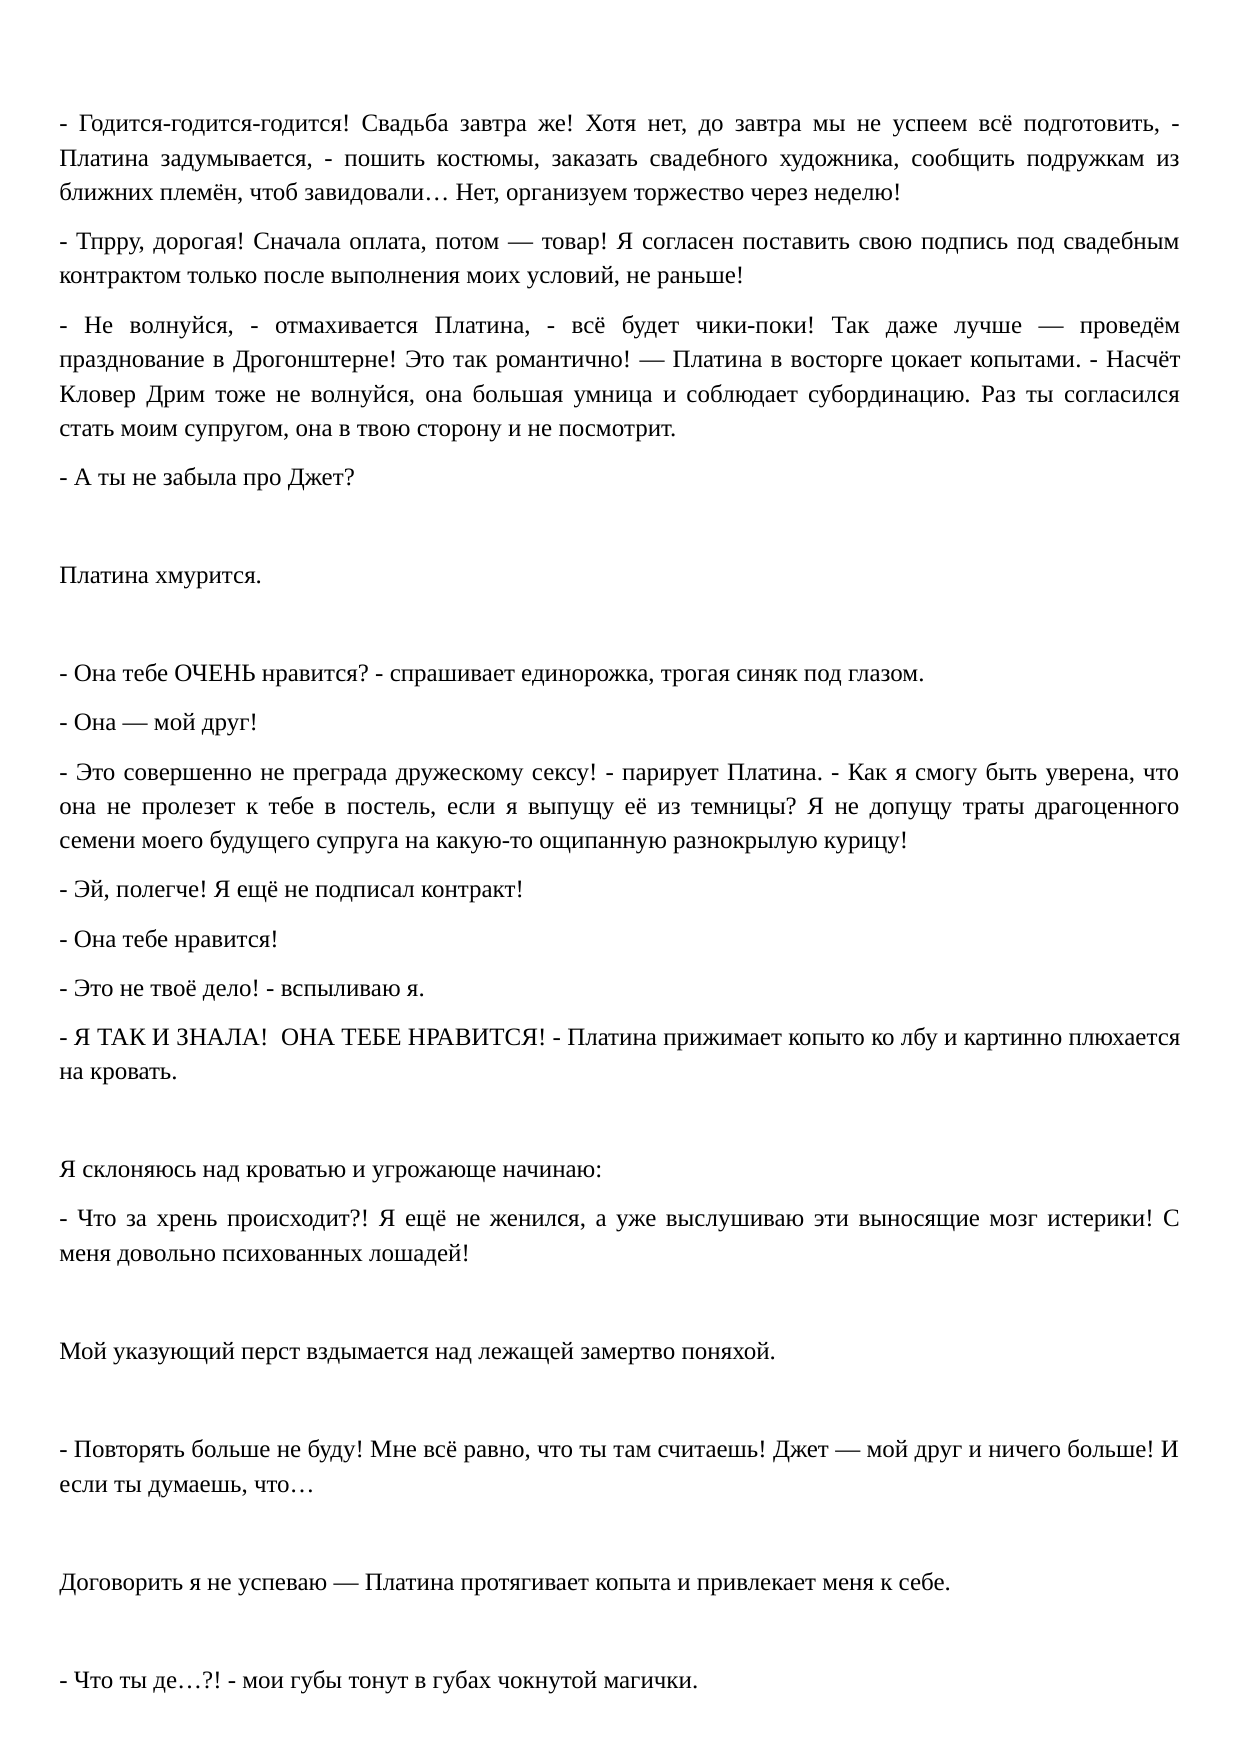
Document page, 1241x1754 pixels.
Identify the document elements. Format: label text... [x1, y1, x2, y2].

text Я склоняюсь над кроватью и угрожающе начинаю: [59, 1154, 1181, 1183]
text - Что ты де…?! - мои губы тонут в губах чокнутой магички. [59, 1665, 1181, 1694]
text - Не волнуйся, - отмахивается Платина, - всё будет чики-поки! Так даже лучше — проведём празднование в Дрогонштерне! Это так романтично! — Платина в восторге цокает копытами. - Насчёт Кловер Дрим тоже не волнуйся, она большая умница и соблюдает субординацию. Раз ты согласился стать моим супругом, она в твою сторону и не посмотрит. [59, 310, 1181, 442]
text - Она тебе ОЧЕНЬ нравится? - cпрашивает единорожка, трогая синяк под глазом. [59, 658, 1181, 687]
text - Что за хрень происходит?! Я ещё не женился, а уже выслушиваю эти выносящие мозг истерики! С меня довольно психованных лошадей! [59, 1203, 1181, 1267]
text - Тпрру, дорогая! Сначала оплата, потом — товар! Я согласен поставить свою подпись под свадебным контрактом только после выполнения моих условий, не раньше! [59, 226, 1181, 289]
text - Это совершенно не преграда дружескому сексу! - парирует Платина. - Как я смогу быть уверена, что она не пролезет к тебе в постель, если я выпущу её из темницы? Я не допущу траты драгоценного семени моего будущего супруга на какую-то ощипанную разнокрылую курицу! [59, 757, 1181, 854]
text - Она — мой друг! [59, 707, 1181, 736]
text - Годится-годится-годится! Свадьба завтра же! Хотя нет, до завтра мы не успеем всё подготовить, - Платина задумывается, - пошить костюмы, заказать свадебного художника, сообщить подружкам из ближних племён, чтоб завидовали… Нет, организуем торжество через неделю! [59, 108, 1181, 206]
text Мой указующий перст вздымается над лежащей замертво поняхой. [59, 1336, 1181, 1365]
text Договорить я не успеваю — Платина протягивает копыта и привлекает меня к себе. [59, 1567, 1181, 1596]
text - Я ТАК И ЗНАЛА! ОНА ТЕБЕ НРАВИТСЯ! - Платина прижимает копыто ко лбу и картинно плюхается на кровать. [59, 1022, 1181, 1085]
text - А ты не забыла про Джет? [59, 462, 1181, 491]
text - Это не твоё дело! - вспыливаю я. [59, 973, 1181, 1001]
text Платина хмурится. [59, 560, 1181, 589]
text - Эй, полегче! Я ещё не подписал контракт! [59, 874, 1181, 903]
text - Она тебе нравится! [59, 924, 1181, 952]
text - Повторять больше не буду! Мне всё равно, что ты там считаешь! Джет — мой друг и ничего больше! И если ты думаешь, что… [59, 1434, 1181, 1497]
